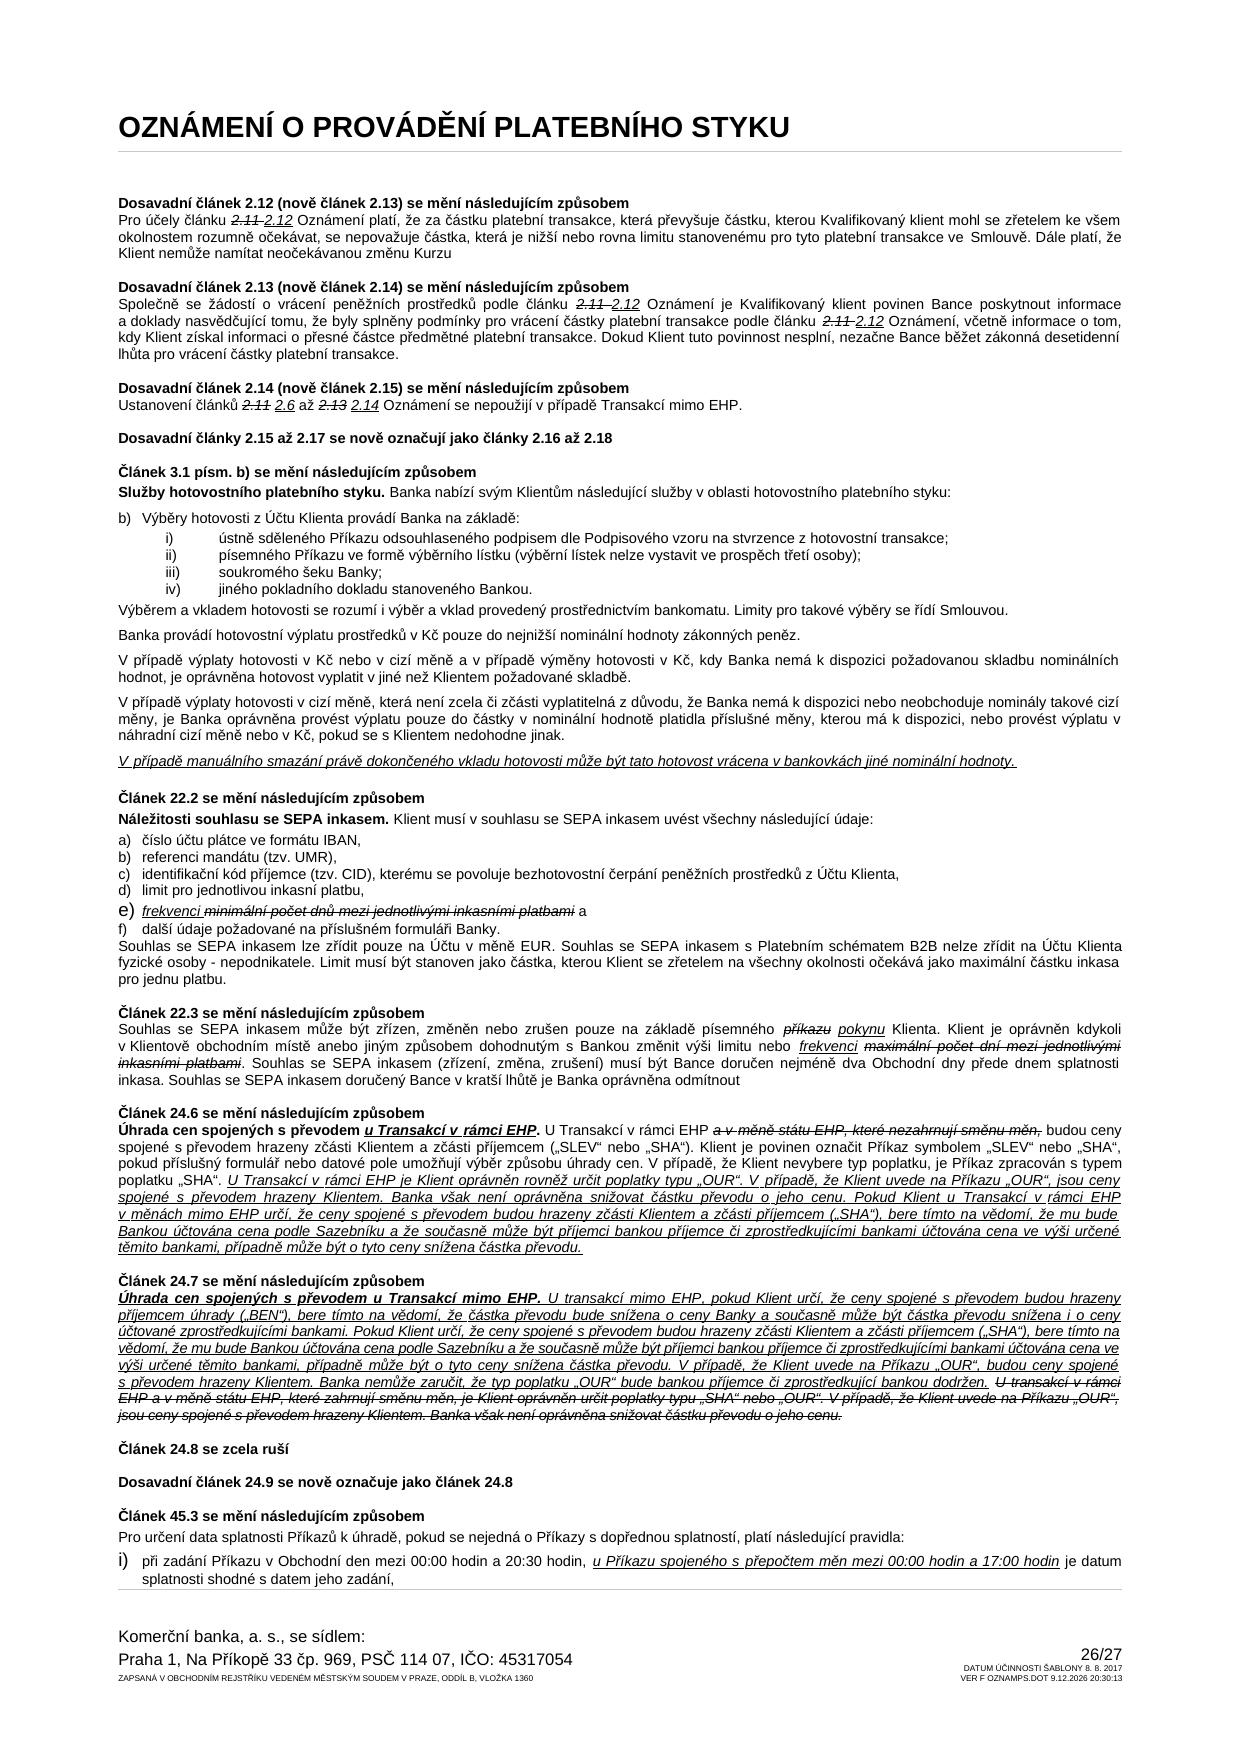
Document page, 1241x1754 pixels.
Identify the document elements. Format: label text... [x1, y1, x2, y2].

text Pro určení data splatnosti Příkazů k úhradě, pokud se nejedná o Příkazy s dopřednou splatností, platí následující pravidla: [118, 1528, 1122, 1545]
list referenci mandátu (tzv. UMR), [118, 848, 1122, 865]
list identifikační kód příjemce (tzv. CID), kterému se povoluje bezhotovostní čerpání peněžních prostředků z Účtu Klienta, [118, 865, 1122, 882]
text Společně se žádostí o vrácení peněžních prostředků podle článku 2.11 2.12 Oznámení je Kvalifikovaný klient povinen Bance poskytnout informace a doklady nasvědčující tomu, že byly splněny podmínky pro vrácení částky platební transakce podle článku 2.11 2.12 Oznámení, včetně informace o tom, kdy Klient získal informaci o přesné částce předmětné platební transakce. Dokud Klient tuto povinnost nesplní, nezačne Bance běžet zákonná desetidenní lhůta pro vrácení částky platební transakce. [118, 296, 1122, 363]
list Výběry hotovosti z Účtu Klienta provádí Banka na základě: [118, 509, 1122, 526]
text Článek 24.8 se zcela ruší [118, 1440, 1122, 1457]
text Pro účely článku 2.11 2.12 Oznámení platí, že za částku platební transakce, která převyšuje částku, kterou Kvalifikovaný klient mohl se zřetelem ke všem okolnostem rozumně očekávat, se nepovažuje částka, která je nižší nebo rovna limitu stanovenému pro tyto platební transakce ve Smlouvě. Dále platí, že Klient nemůže namítat neočekávanou změnu Kurzu [118, 212, 1122, 262]
list frekvenci minimální počet dnů mezi jednotlivými inkasními platbami a [118, 899, 1122, 920]
text Banka provádí hotovostní výplatu prostředků v Kč pouze do nejnižší nominální hodnoty zákonných peněz. [118, 627, 1122, 643]
text Článek 22.3 se mění následujícím způsobem [118, 1004, 1122, 1021]
text Dosavadní článek 2.14 (nově článek 2.15) se mění následujícím způsobem [118, 379, 1122, 396]
list číslo účtu plátce ve formátu IBAN, [118, 832, 1122, 848]
text iv) jiného pokladního dokladu stanoveného Bankou. [165, 581, 1122, 597]
text Článek 24.7 se mění následujícím způsobem [118, 1273, 1122, 1289]
text Úhrada cen spojených s převodem u Transakcí v rámci EHP. U Transakcí v rámci EHP a v měně státu EHP, které nezahrnují směnu měn, budou ceny spojené s převodem hrazeny zčásti Klientem a zčásti příjemcem („SLEV“ nebo „SHA“). Klient je povinen označit Příkaz symbolem „SLEV“ nebo „SHA“, pokud příslušný formulář nebo datové pole umožňují výběr způsobu úhrady cen. V případě, že Klient nevybere typ poplatku, je Příkaz zpracován s typem poplatku „SHA“. U Transakcí v rámci EHP je Klient oprávněn rovněž určit poplatky typu „OUR“. V případě, že Klient uvede na Příkazu „OUR“, jsou ceny spojené s převodem hrazeny Klientem. Banka však není oprávněna snižovat částku převodu o jeho cenu. Pokud Klient u Transakcí v rámci EHP v měnách mimo EHP určí, že ceny spojené s převodem budou hrazeny zčásti Klientem a zčásti příjemcem („SHA“), bere tímto na vědomí, že mu bude Bankou účtována cena podle Sazebníku a že současně může být příjemci bankou příjemce či zprostředkujícími bankami účtována cena ve výši určené těmito bankami, případně může být o tyto ceny snížena částka převodu. [118, 1122, 1122, 1256]
text Dosavadní článek 2.13 (nově článek 2.14) se mění následujícím způsobem [118, 279, 1122, 296]
text Výběrem a vkladem hotovosti se rozumí i výběr a vklad provedený prostřednictvím bankomatu. Limity pro takové výběry se řídí Smlouvou. [118, 601, 1122, 618]
text Služby hotovostního platebního styku. Banka nabízí svým Klientům následující služby v oblasti hotovostního platebního styku: [118, 484, 1122, 501]
text V případě výplaty hotovosti v Kč nebo v cizí měně a v případě výměny hotovosti v Kč, kdy Banka nemá k dispozici požadovanou skladbu nominálních hodnot, je oprávněna hotovost vyplatit v jiné než Klientem požadované skladbě. [118, 652, 1122, 685]
text Dosavadní článek 24.9 se nově označuje jako článek 24.8 [118, 1474, 1122, 1491]
text V případě manuálního smazání právě dokončeného vkladu hotovosti může být tato hotovost vrácena v bankovkách jiné nominální hodnoty. [118, 752, 1122, 769]
text Souhlas se SEPA inkasem lze zřídit pouze na Účtu v měně EUR. Souhlas se SEPA inkasem s Platebním schématem B2B nelze zřídit na Účtu Klienta fyzické osoby - nepodnikatele. Limit musí být stanoven jako částka, kterou Klient se zřetelem na všechny okolnosti očekává jako maximální částku inkasa pro jednu platbu. [118, 937, 1122, 987]
list limit pro jednotlivou inkasní platbu, [118, 882, 1122, 899]
text iii) soukromého šeku Banky; [165, 564, 1122, 581]
text Náležitosti souhlasu se SEPA inkasem. Klient musí v souhlasu se SEPA inkasem uvést všechny následující údaje: [118, 811, 1122, 828]
text Článek 22.2 se mění následujícím způsobem [118, 790, 1122, 807]
text Článek 45.3 se mění následujícím způsobem [118, 1507, 1122, 1524]
text V případě výplaty hotovosti v cizí měně, která není zcela či zčásti vyplatitelná z důvodu, že Banka nemá k dispozici nebo neobchoduje nominály takové cizí měny, je Banka oprávněna provést výplatu pouze do částky v nominální hodnotě platidla příslušné měny, kterou má k dispozici, nebo provést výplatu v náhradní cizí měně nebo v Kč, pokud se s Klientem nedohodne jinak. [118, 693, 1122, 744]
list při zadání Příkazu v Obchodní den mezi 00:00 hodin a 20:30 hodin, u Příkazu spojeného s přepočtem měn mezi 00:00 hodin a 17:00 hodin je datum splatnosti shodné s datem jeho zadání, [118, 1549, 1122, 1588]
text Ustanovení článků 2.11 2.6 až 2.13 2.14 Oznámení se nepoužijí v případě Transakcí mimo EHP. [118, 396, 1122, 413]
text Dosavadní článek 2.12 (nově článek 2.13) se mění následujícím způsobem [118, 195, 1122, 212]
text Dosavadní články 2.15 až 2.17 se nově označují jako články 2.16 až 2.18 [118, 430, 1122, 446]
text Článek 3.1 písm. b) se mění následujícím způsobem [118, 463, 1122, 480]
text Úhrada cen spojených s převodem u Transakcí mimo EHP. U transakcí mimo EHP, pokud Klient určí, že ceny spojené s převodem budou hrazeny příjemcem úhrady („BEN“), bere tímto na vědomí, že částka převodu bude snížena o ceny Banky a současně může být částka převodu snížena i o ceny účtované zprostředkujícími bankami. Pokud Klient určí, že ceny spojené s převodem budou hrazeny zčásti Klientem a zčásti příjemcem („SHA“), bere tímto na vědomí, že mu bude Bankou účtována cena podle Sazebníku a že současně může být příjemci bankou příjemce či zprostředkujícími bankami účtována cena ve výši určené těmito bankami, případně může být o tyto ceny snížena částka převodu. V případě, že Klient uvede na Příkazu „OUR“, budou ceny spojené s převodem hrazeny Klientem. Banka nemůže zaručit, že typ poplatku „OUR“ bude bankou příjemce či zprostředkující bankou dodržen. U transakcí v rámci EHP a v měně státu EHP, které zahrnují směnu měn, je Klient oprávněn určit poplatky typu „SHA“ nebo „OUR“. V případě, že Klient uvede na Příkazu „OUR“, jsou ceny spojené s převodem hrazeny Klientem. Banka však není oprávněna snižovat částku převodu o jeho cenu. [118, 1289, 1122, 1423]
text ii) písemného Příkazu ve formě výběrního lístku (výběrní lístek nelze vystavit ve prospěch třetí osoby); [165, 547, 1122, 564]
list další údaje požadované na příslušném formuláři Banky. [118, 920, 1122, 937]
text Článek 24.6 se mění následujícím způsobem [118, 1105, 1122, 1122]
text i) ústně sděleného Příkazu odsouhlaseného podpisem dle Podpisového vzoru na stvrzence z hotovostní transakce; [165, 530, 1122, 547]
text Souhlas se SEPA inkasem může být zřízen, změněn nebo zrušen pouze na základě písemného příkazu pokynu Klienta. Klient je oprávněn kdykoli v Klientově obchodním místě anebo jiným způsobem dohodnutým s Bankou změnit výši limitu nebo frekvenci maximální počet dní mezi jednotlivými inkasními platbami. Souhlas se SEPA inkasem (zřízení, změna, zrušení) musí být Bance doručen nejméně dva Obchodní dny přede dnem splatnosti inkasa. Souhlas se SEPA inkasem doručený Bance v kratší lhůtě je Banka oprávněna odmítnout [118, 1021, 1122, 1088]
